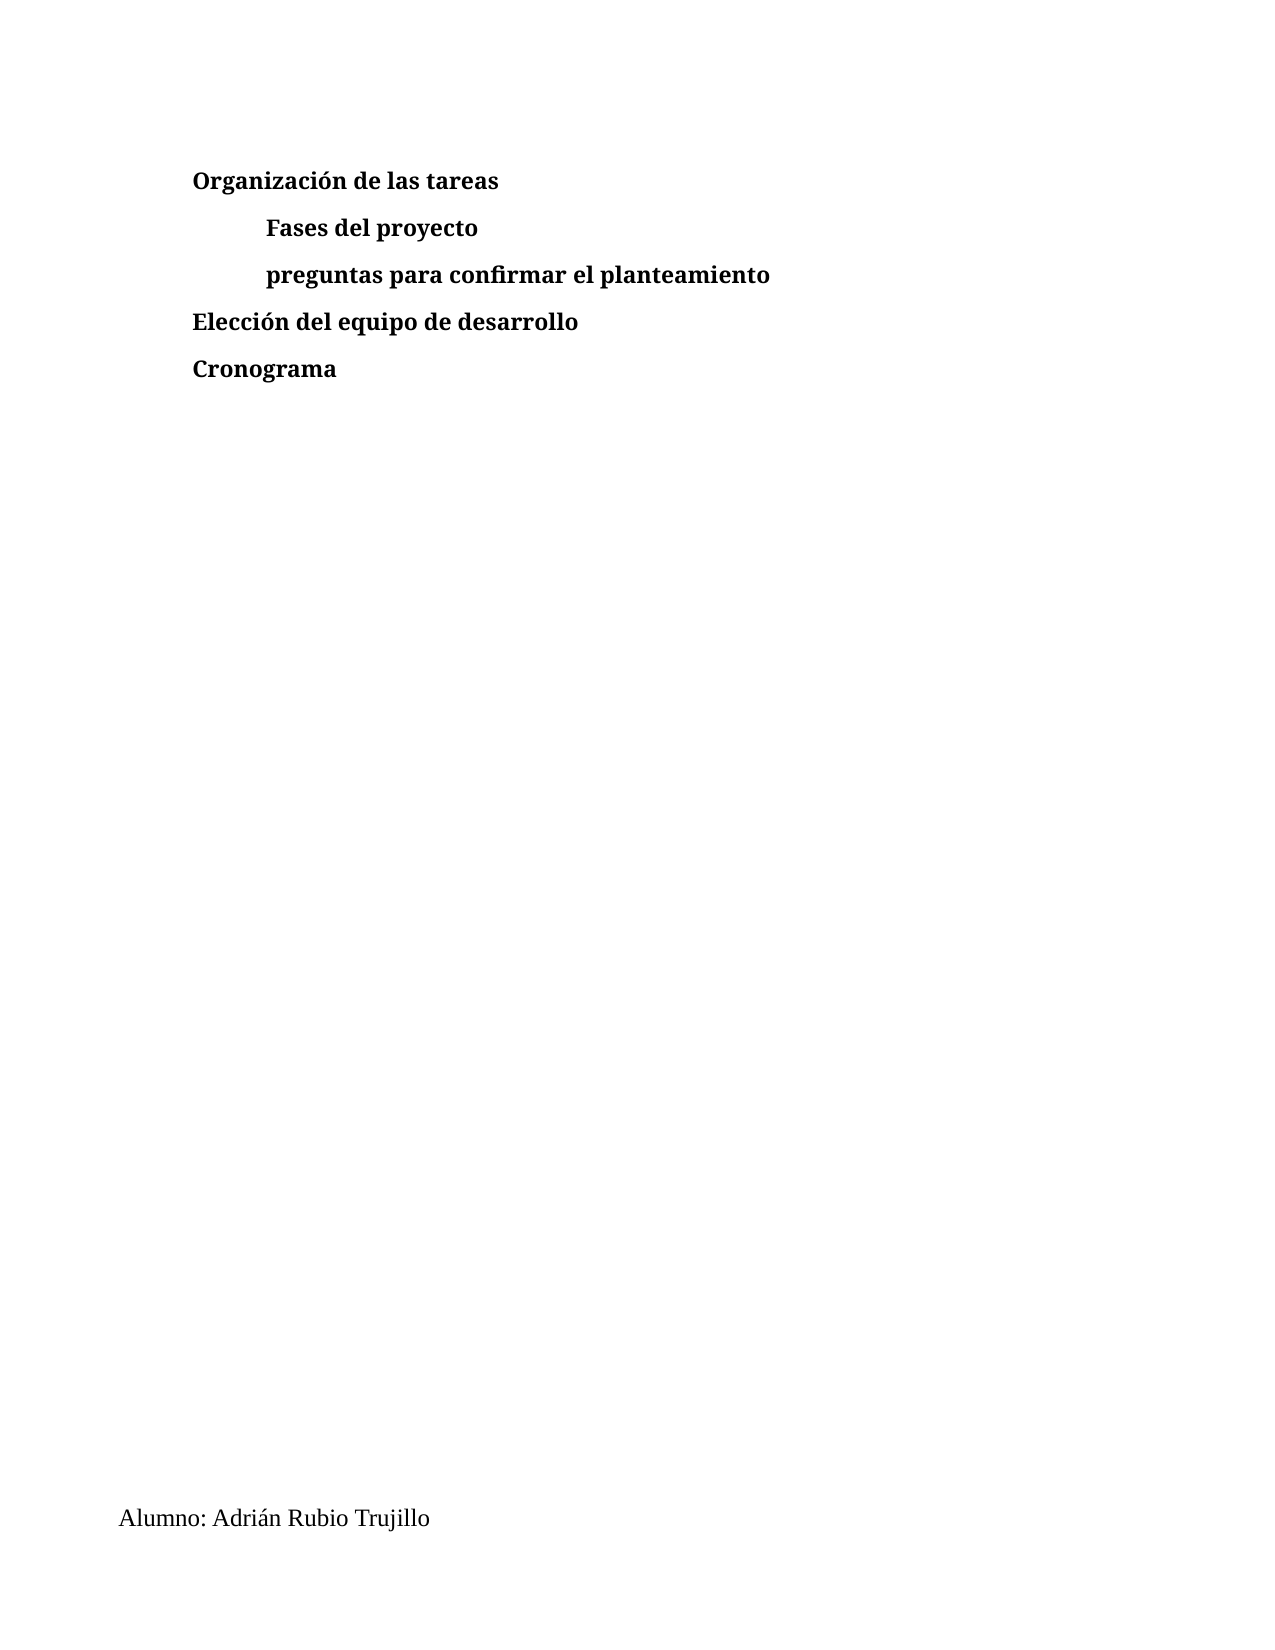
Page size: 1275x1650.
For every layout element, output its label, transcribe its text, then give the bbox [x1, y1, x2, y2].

text Organización de las tareas [118, 165, 1157, 196]
text preguntas para confirmar el planteamiento [118, 259, 1157, 290]
text Elección del equipo de desarrollo [118, 306, 1157, 337]
text Fases del proyecto [118, 212, 1157, 243]
text Cronograma [118, 352, 1157, 384]
